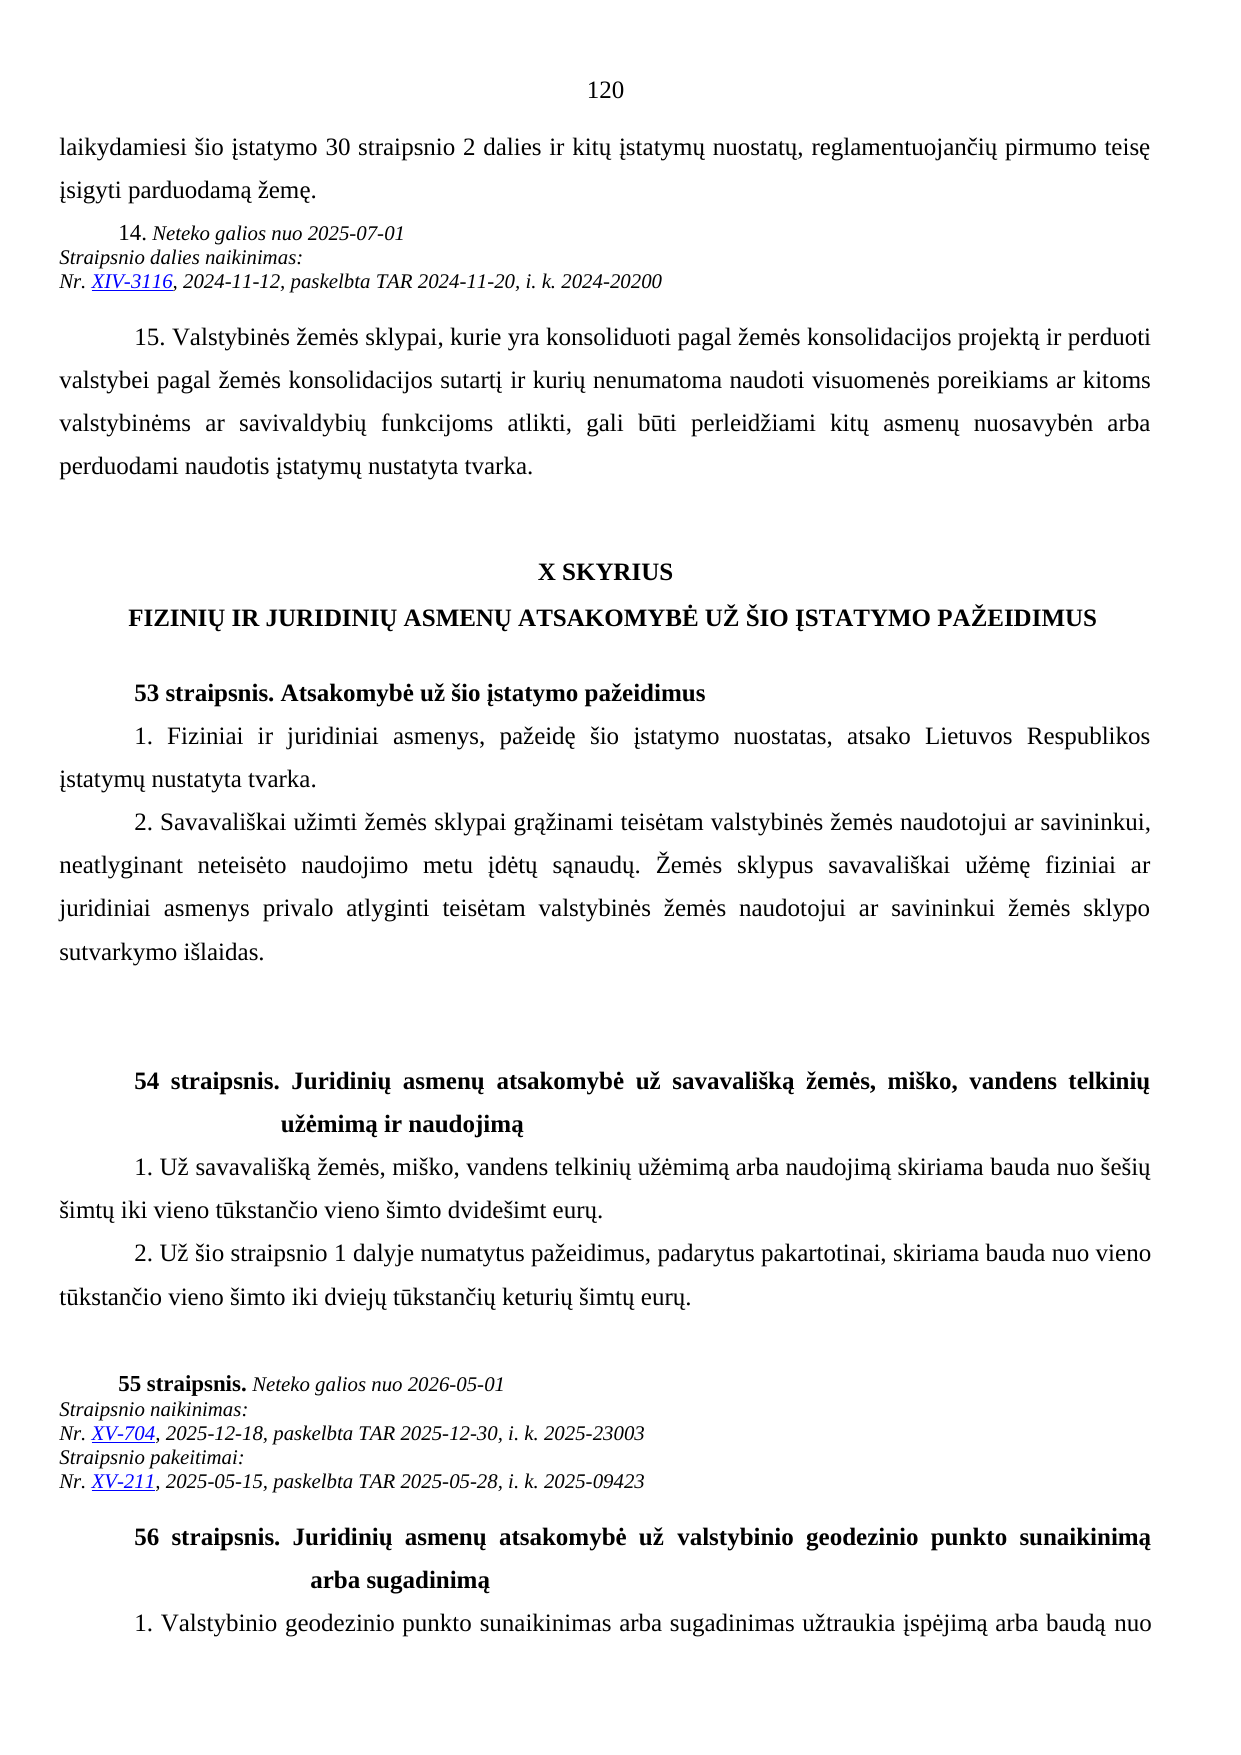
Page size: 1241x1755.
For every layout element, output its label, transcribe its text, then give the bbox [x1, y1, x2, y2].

text Straipsnio pakeitimai: [59, 1445, 1152, 1469]
text 55 straipsnis. Neteko galios nuo 2026-05-01 [59, 1371, 1152, 1397]
text 56 straipsnis. Juridinių asmenų atsakomybė už valstybinio geodezinio punkto sunaikinimą arba sugadinimą [134, 1522, 1152, 1594]
text 1. Už savavališką žemės, miško, vandens telkinių užėmimą arba naudojimą skiriama bauda nuo šešių šimtų iki vieno tūkstančio vieno šimto dvidešimt eurų. [59, 1152, 1152, 1224]
text Straipsnio dalies naikinimas: [59, 245, 1152, 269]
text X SKYRIUS [59, 540, 1152, 586]
text 53 straipsnis. Atsakomybė už šio įstatymo pažeidimus [59, 678, 1152, 707]
text 14. Neteko galios nuo 2025-07-01 [59, 219, 1152, 245]
text 54 straipsnis. Juridinių asmenų atsakomybė už savavališką žemės, miško, vandens telkinių užėmimą ir naudojimą [134, 1066, 1152, 1138]
text FIZINIŲ IR JURIDINIŲ ASMENŲ ATSAKOMYBĖ UŽ ŠIO ĮSTATYMO PAŽEIDIMUS [59, 586, 1152, 632]
text 15. Valstybinės žemės sklypai, kurie yra konsoliduoti pagal žemės konsolidacijos projektą ir perduoti valstybei pagal žemės konsolidacijos sutartį ir kurių nenumatoma naudoti visuomenės poreikiams ar kitoms valstybinėms ar savivaldybių funkcijoms atlikti, gali būti perleidžiami kitų asmenų nuosavybėn arba perduodami naudotis įstatymų nustatyta tvarka. [59, 322, 1152, 480]
text Straipsnio naikinimas: [59, 1397, 1152, 1421]
text Nr. XV-211, 2025-05-15, paskelbta TAR 2025-05-28, i. k. 2025-09423 [59, 1469, 1152, 1493]
text Nr. XIV-3116, 2024-11-12, paskelbta TAR 2024-11-20, i. k. 2024-20200 [59, 269, 1152, 293]
text Nr. XV-704, 2025-12-18, paskelbta TAR 2025-12-30, i. k. 2025-23003 [59, 1421, 1152, 1445]
text 1. Fiziniai ir juridiniai asmenys, pažeidę šio įstatymo nuostatas, atsako Lietuvos Respublikos įstatymų nustatyta tvarka. [59, 721, 1152, 793]
text 1. Valstybinio geodezinio punkto sunaikinimas arba sugadinimas užtraukia įspėjimą arba baudą nuo [59, 1608, 1152, 1637]
text 2. Savavališkai užimti žemės sklypai grąžinami teisėtam valstybinės žemės naudotojui ar savininkui, neatlyginant neteisėto naudojimo metu įdėtų sąnaudų. Žemės sklypus savavališkai užėmę fiziniai ar juridiniai asmenys privalo atlyginti teisėtam valstybinės žemės naudotojui ar savininkui žemės sklypo sutvarkymo išlaidas. [59, 807, 1152, 965]
text laikydamiesi šio įstatymo 30 straipsnio 2 dalies ir kitų įstatymų nuostatų, reglamentuojančių pirmumo teisę įsigyti parduodamą žemę. [59, 132, 1152, 204]
text 2. Už šio straipsnio 1 dalyje numatytus pažeidimus, padarytus pakartotinai, skiriama bauda nuo vieno tūkstančio vieno šimto iki dviejų tūkstančių keturių šimtų eurų. [59, 1238, 1152, 1310]
